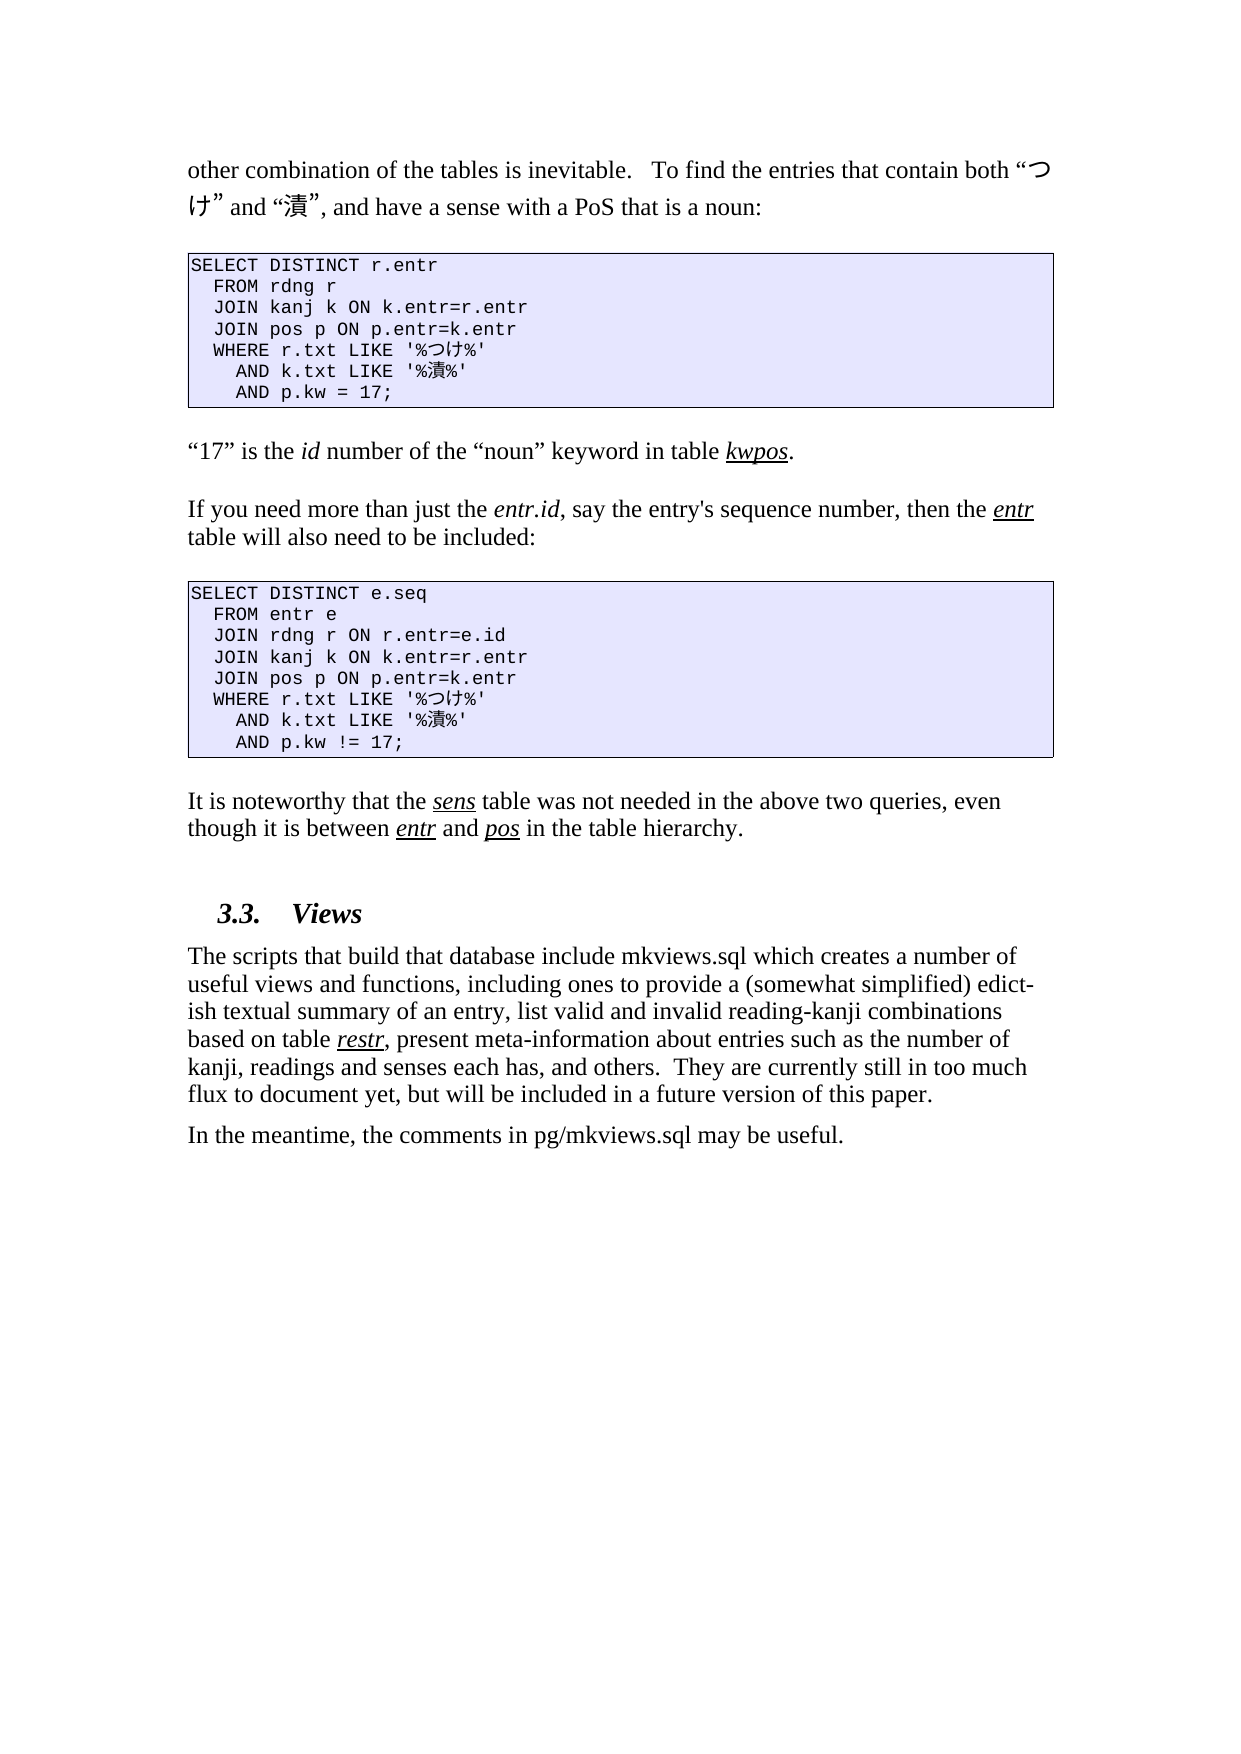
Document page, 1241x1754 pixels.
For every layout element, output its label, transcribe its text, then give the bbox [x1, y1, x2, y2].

text If you need more than just the entr.id, say the entry's sequence number, then the entr table will also need to be included: [187, 495, 1053, 551]
text SELECT DISTINCT e.seq FROM entr e JOIN rdng r ON r.entr=e.id JOIN kanj k ON k.entr=r.entr JOIN pos p ON p.entr=k.entr WHERE r.txt LIKE '%つけ%' AND k.txt LIKE '%漬%' AND p.kw != 17; [189, 582, 1053, 757]
subtitle Views [187, 898, 1053, 930]
text In the meantime, the comments in pg/mkviews.sql may be useful. [187, 1121, 1053, 1148]
text It is noteworthy that the sens table was not needed in the above two queries, even though it is between entr and pos in the table hierarchy. [187, 787, 1053, 842]
text other combination of the tables is inevitable. To find the entries that contain both “つけ” and “漬”, and have a sense with a PoS that is a noun: [187, 150, 1053, 222]
text SELECT DISTINCT r.entr FROM rdng r JOIN kanj k ON k.entr=r.entr JOIN pos p ON p.entr=k.entr WHERE r.txt LIKE '%つけ%' AND k.txt LIKE '%漬%' AND p.kw = 17; [189, 254, 1053, 407]
text “17” is the id number of the “noun” keyword in table kwpos. [187, 437, 1053, 465]
text The scripts that build that database include mkviews.sql which creates a number of useful views and functions, including ones to provide a (somewhat simplified) edict-ish textual summary of an entry, list valid and invalid reading-kanji combinations based on table restr, present meta-information about entries such as the number of kanji, readings and senses each has, and others. They are currently still in too much flux to document yet, but will be included in a future version of this paper. [187, 942, 1053, 1108]
